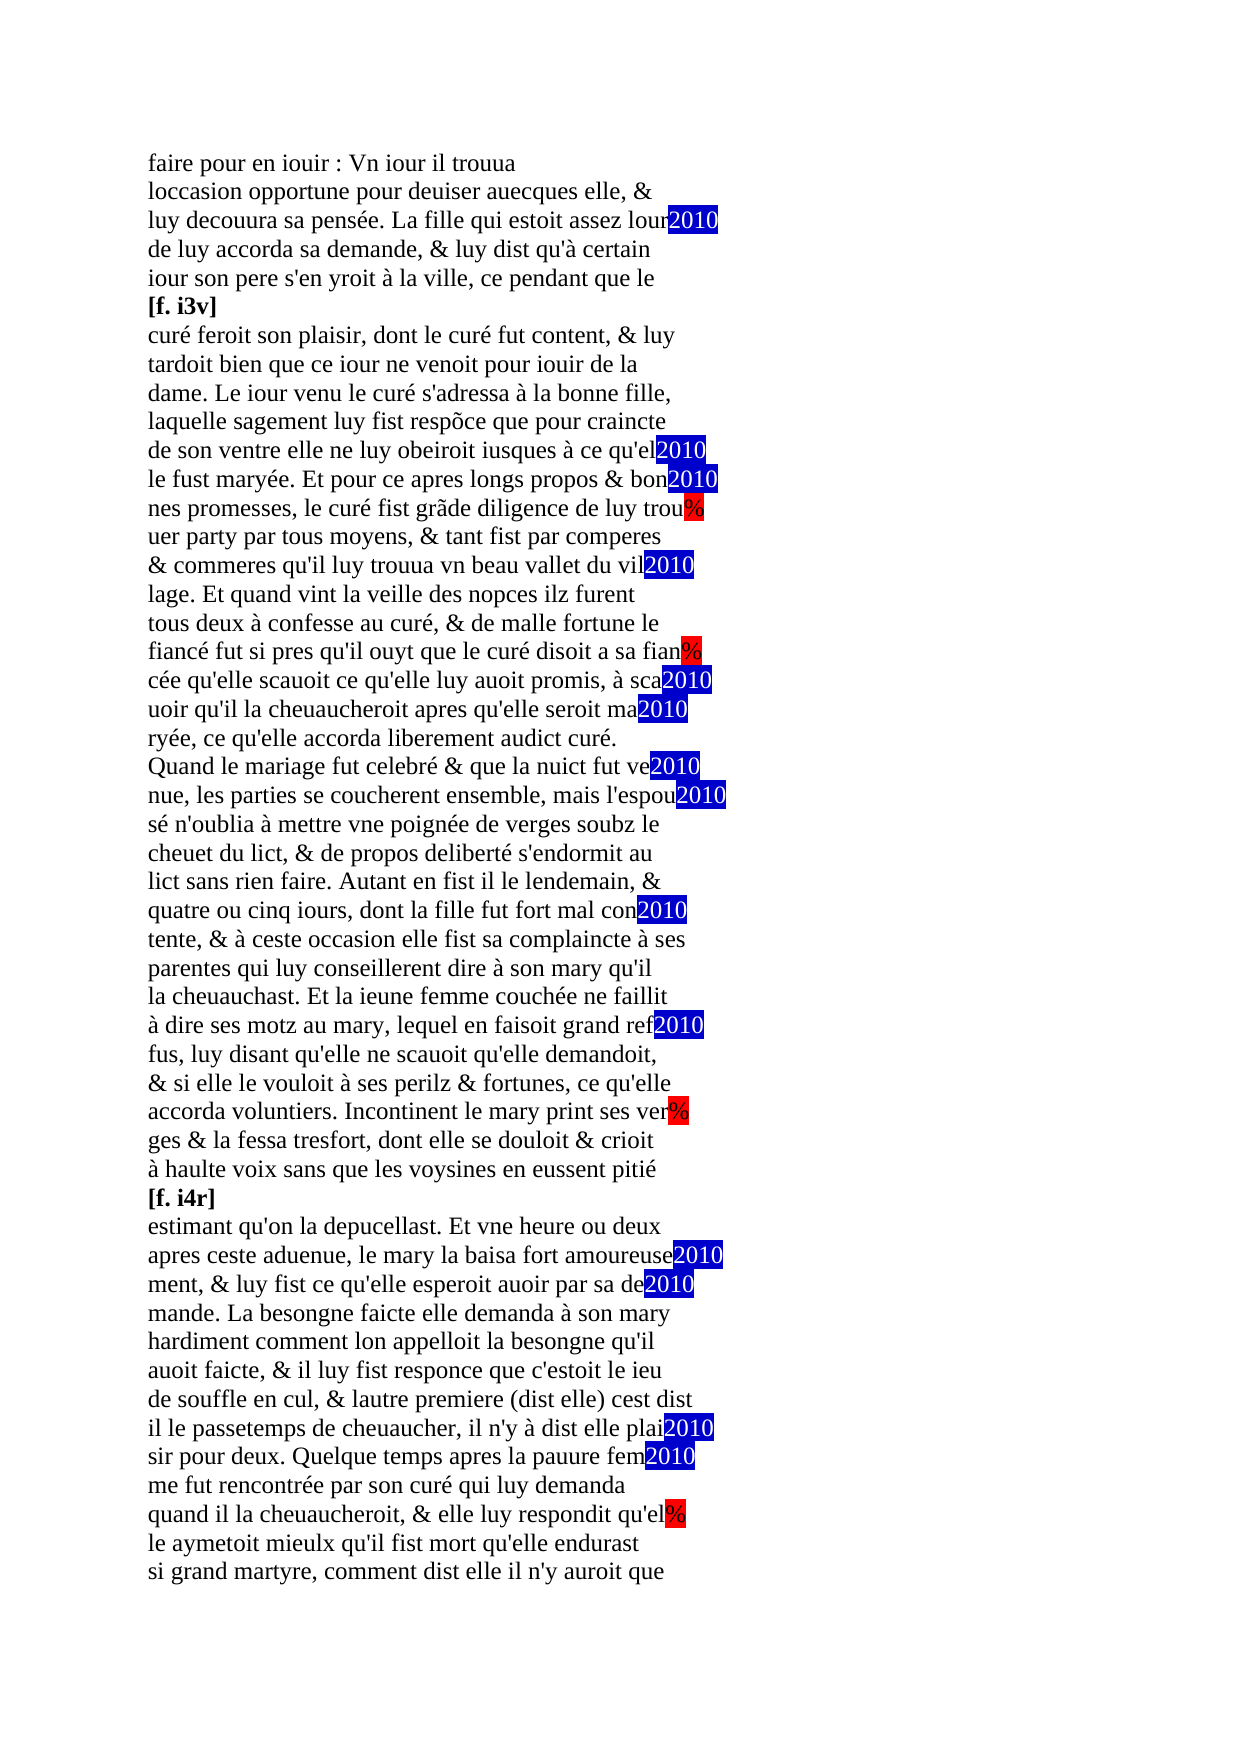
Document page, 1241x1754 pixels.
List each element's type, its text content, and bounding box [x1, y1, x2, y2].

text Quand le mariage fut celebré & que la nuict fut ve2010 nue, les parties se coucherent ensemble, mais l'espou2010 sé n'oublia à mettre vne poignée de verges soubz le cheuet du lict, & de propos deliberté s'endormit au lict sans rien faire. Autant en fist il le lendemain, & quatre ou cinq iours, dont la fille fut fort mal con2010 tente, & à ceste occasion elle fist sa complaincte à ses parentes qui luy conseillerent dire à son mary qu'il la cheuauchast. Et la ieune femme couchée ne faillit à dire ses motz au mary, lequel en faisoit grand ref2010 fus, luy disant qu'elle ne scauoit qu'elle demandoit, & si elle le vouloit à ses perilz & fortunes, ce qu'elle accorda voluntiers. Incontinent le mary print ses ver% ges & la fessa tresfort, dont elle se douloit & crioit à haulte voix sans que les voysines en eussent pitié [f. i4r] estimant qu'on la depucellast. Et vne heure ou deux apres ceste aduenue, le mary la baisa fort amoureuse2010 ment, & luy fist ce qu'elle esperoit auoir par sa de2010 mande. La besongne faicte elle demanda à son mary hardiment comment lon appelloit la besongne qu'il auoit faicte, & il luy fist responce que c'estoit le ieu de souffle en cul, & lautre premiere (dist elle) cest dist il le passetemps de cheuaucher, il n'y à dist elle plai2010 sir pour deux. Quelque temps apres la pauure fem2010 me fut rencontrée par son curé qui luy demanda quand il la cheuaucheroit, & elle luy respondit qu'el% le aymetoit mieulx qu'il fist mort qu'elle endurast si grand martyre, comment dist elle il n'y auroit que [148, 751, 1093, 1585]
text faire pour en iouir : Vn iour il trouua loccasion opportune pour deuiser auecques elle, & luy decouura sa pensée. La fille qui estoit assez lour2010 de luy accorda sa demande, & luy dist qu'à certain iour son pere s'en yroit à la ville, ce pendant que le [f. i3v] curé feroit son plaisir, dont le curé fut content, & luy tardoit bien que ce iour ne venoit pour iouir de la dame. Le iour venu le curé s'adressa à la bonne fille, laquelle sagement luy fist respõce que pour craincte de son ventre elle ne luy obeiroit iusques à ce qu'el2010 le fust maryée. Et pour ce apres longs propos & bon2010 nes promesses, le curé fist grãde diligence de luy trou% uer party par tous moyens, & tant fist par comperes & commeres qu'il luy trouua vn beau vallet du vil2010 lage. Et quand vint la veille des nopces ilz furent tous deux à confesse au curé, & de malle fortune le fiancé fut si pres qu'il ouyt que le curé disoit a sa fian% cée qu'elle scauoit ce qu'elle luy auoit promis, à sca2010 uoir qu'il la cheuaucheroit apres qu'elle seroit ma2010 ryée, ce qu'elle accorda liberement audict curé. [148, 148, 1093, 751]
